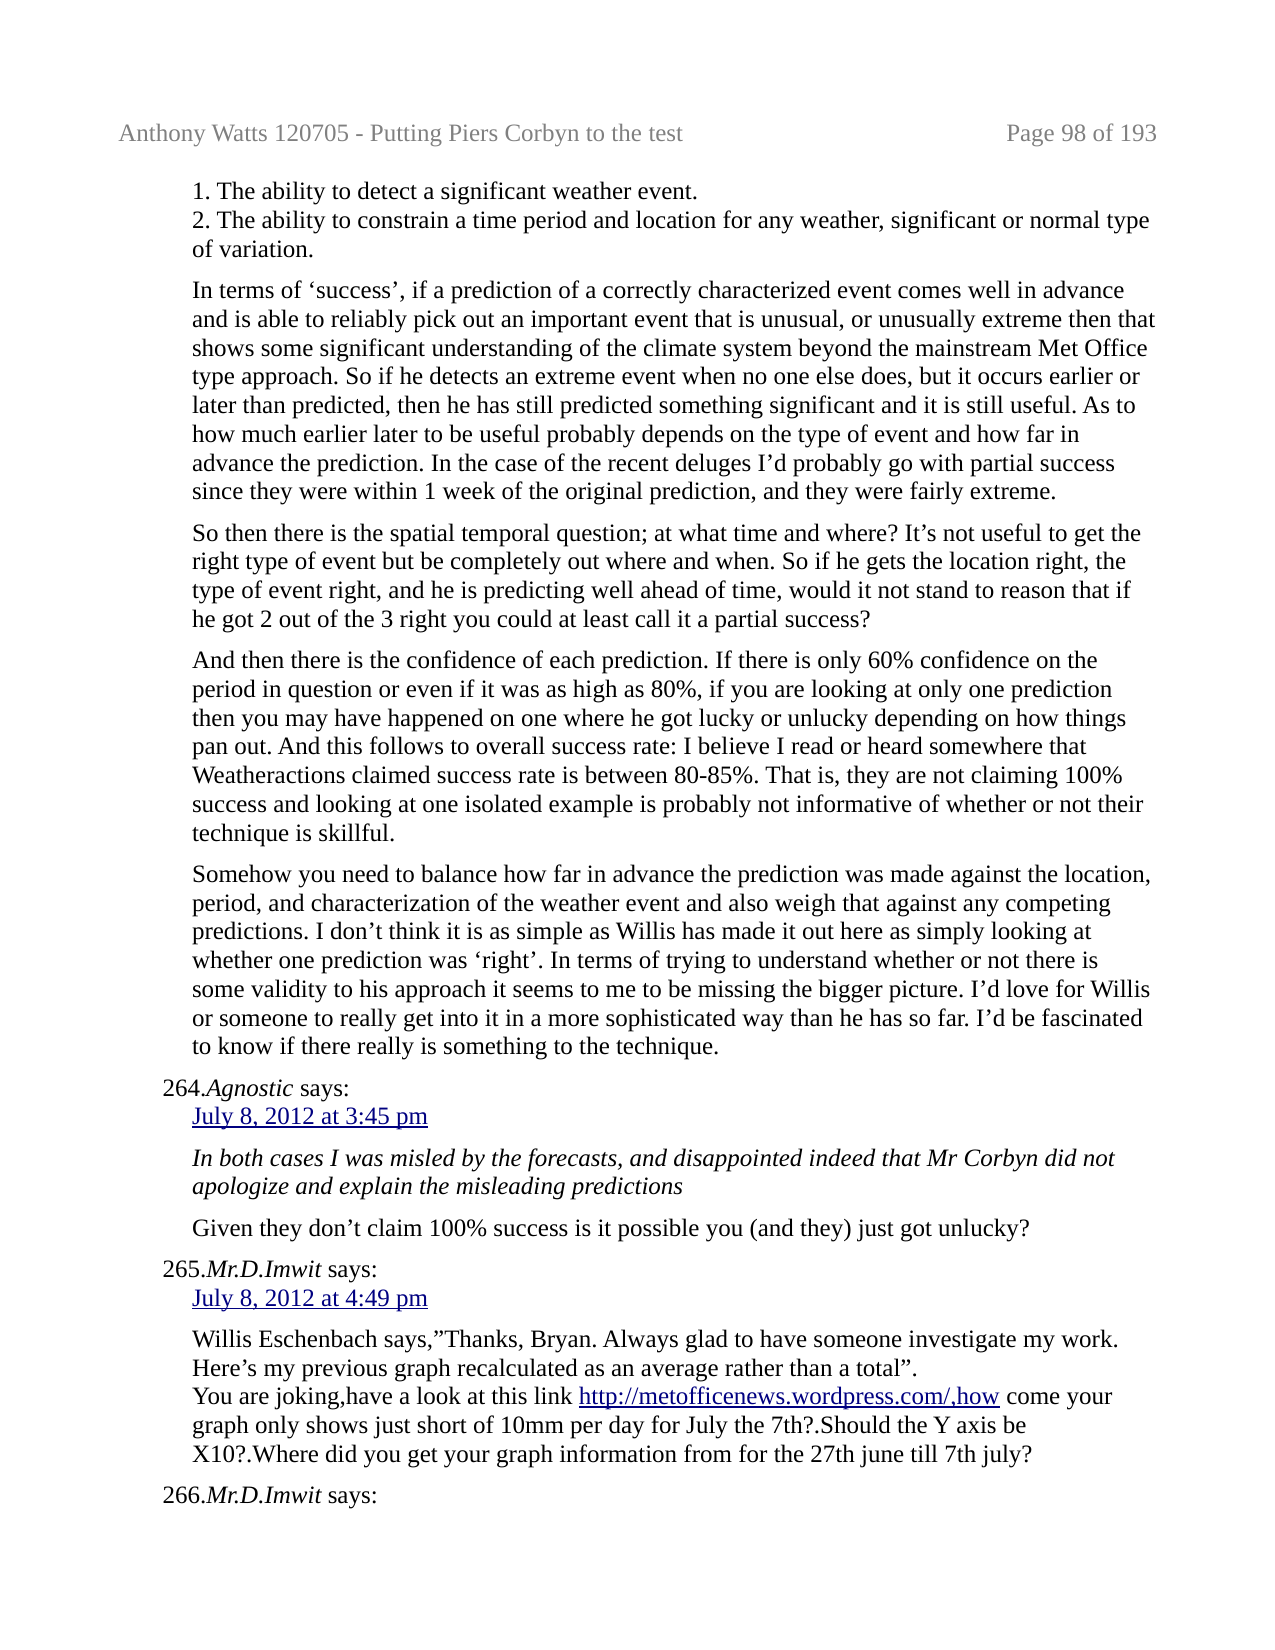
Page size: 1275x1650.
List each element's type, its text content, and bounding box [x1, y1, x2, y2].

list Given they don’t claim 100% success is it possible you (and they) just got unlucky? [162, 1213, 1157, 1241]
list 1. The ability to detect a significant weather event. 2. The ability to constrain a time period and location for any weather, significant or normal type of variation. [162, 176, 1157, 263]
list July 8, 2012 at 3:45 pm [162, 1101, 1157, 1130]
list Mr.D.Imwit says: [162, 1254, 1157, 1283]
list In terms of ‘success’, if a prediction of a correctly characterized event comes well in advance and is able to reliably pick out an important event that is unusual, or unusually extreme then that shows some significant understanding of the climate system beyond the mainstream Met Office type approach. So if he detects an extreme event when no one else does, but it occurs earlier or later than predicted, then he has still predicted something significant and it is still useful. As to how much earlier later to be useful probably depends on the type of event and how far in advance the prediction. In the case of the recent deluges I’d probably go with partial success since they were within 1 week of the original prediction, and they were fairly extreme. [162, 275, 1157, 505]
list Somehow you need to balance how far in advance the prediction was made against the location, period, and characterization of the weather event and also weigh that against any competing predictions. I don’t think it is as simple as Willis has made it out here as simply looking at whether one prediction was ‘right’. In terms of trying to understand whether or not there is some validity to his approach it seems to me to be missing the bigger picture. I’d love for Willis or someone to really get into it in a more sophisticated way than he has so far. I’d be fascinated to know if there really is something to the technique. [162, 859, 1157, 1060]
list And then there is the confidence of each prediction. If there is only 60% confidence on the period in question or even if it was as high as 80%, if you are looking at only one prediction then you may have happened on one where he got lucky or unlucky depending on how things pan out. And this follows to overall success rate: I believe I read or heard somewhere that Weatheractions claimed success rate is between 80-85%. That is, they are not claiming 100% success and looking at one isolated example is probably not informative of whether or not their technique is skillful. [162, 645, 1157, 846]
list Mr.D.Imwit says: [162, 1480, 1157, 1509]
list So then there is the spatial temporal question; at what time and where? It’s not useful to get the right type of event but be completely out where and when. So if he gets the location right, the type of event right, and he is predicting well ahead of time, would it not stand to reason that if he got 2 out of the 3 right you could at least call it a partial success? [162, 518, 1157, 633]
list Willis Eschenbach says,”Thanks, Bryan. Always glad to have someone investigate my work. Here’s my previous graph recalculated as an average rather than a total”. You are joking,have a look at this link http://metofficenews.wordpress.com/,how come your graph only shows just short of 10mm per day for July the 7th?.Should the Y axis be X10?.Where did you get your graph information from for the 27th june till 7th july? [162, 1324, 1157, 1468]
list In both cases I was misled by the forecasts, and disappointed indeed that Mr Corbyn did not apologize and explain the misleading predictions [162, 1143, 1157, 1200]
list Agnostic says: [162, 1073, 1157, 1101]
list July 8, 2012 at 4:49 pm [162, 1283, 1157, 1311]
